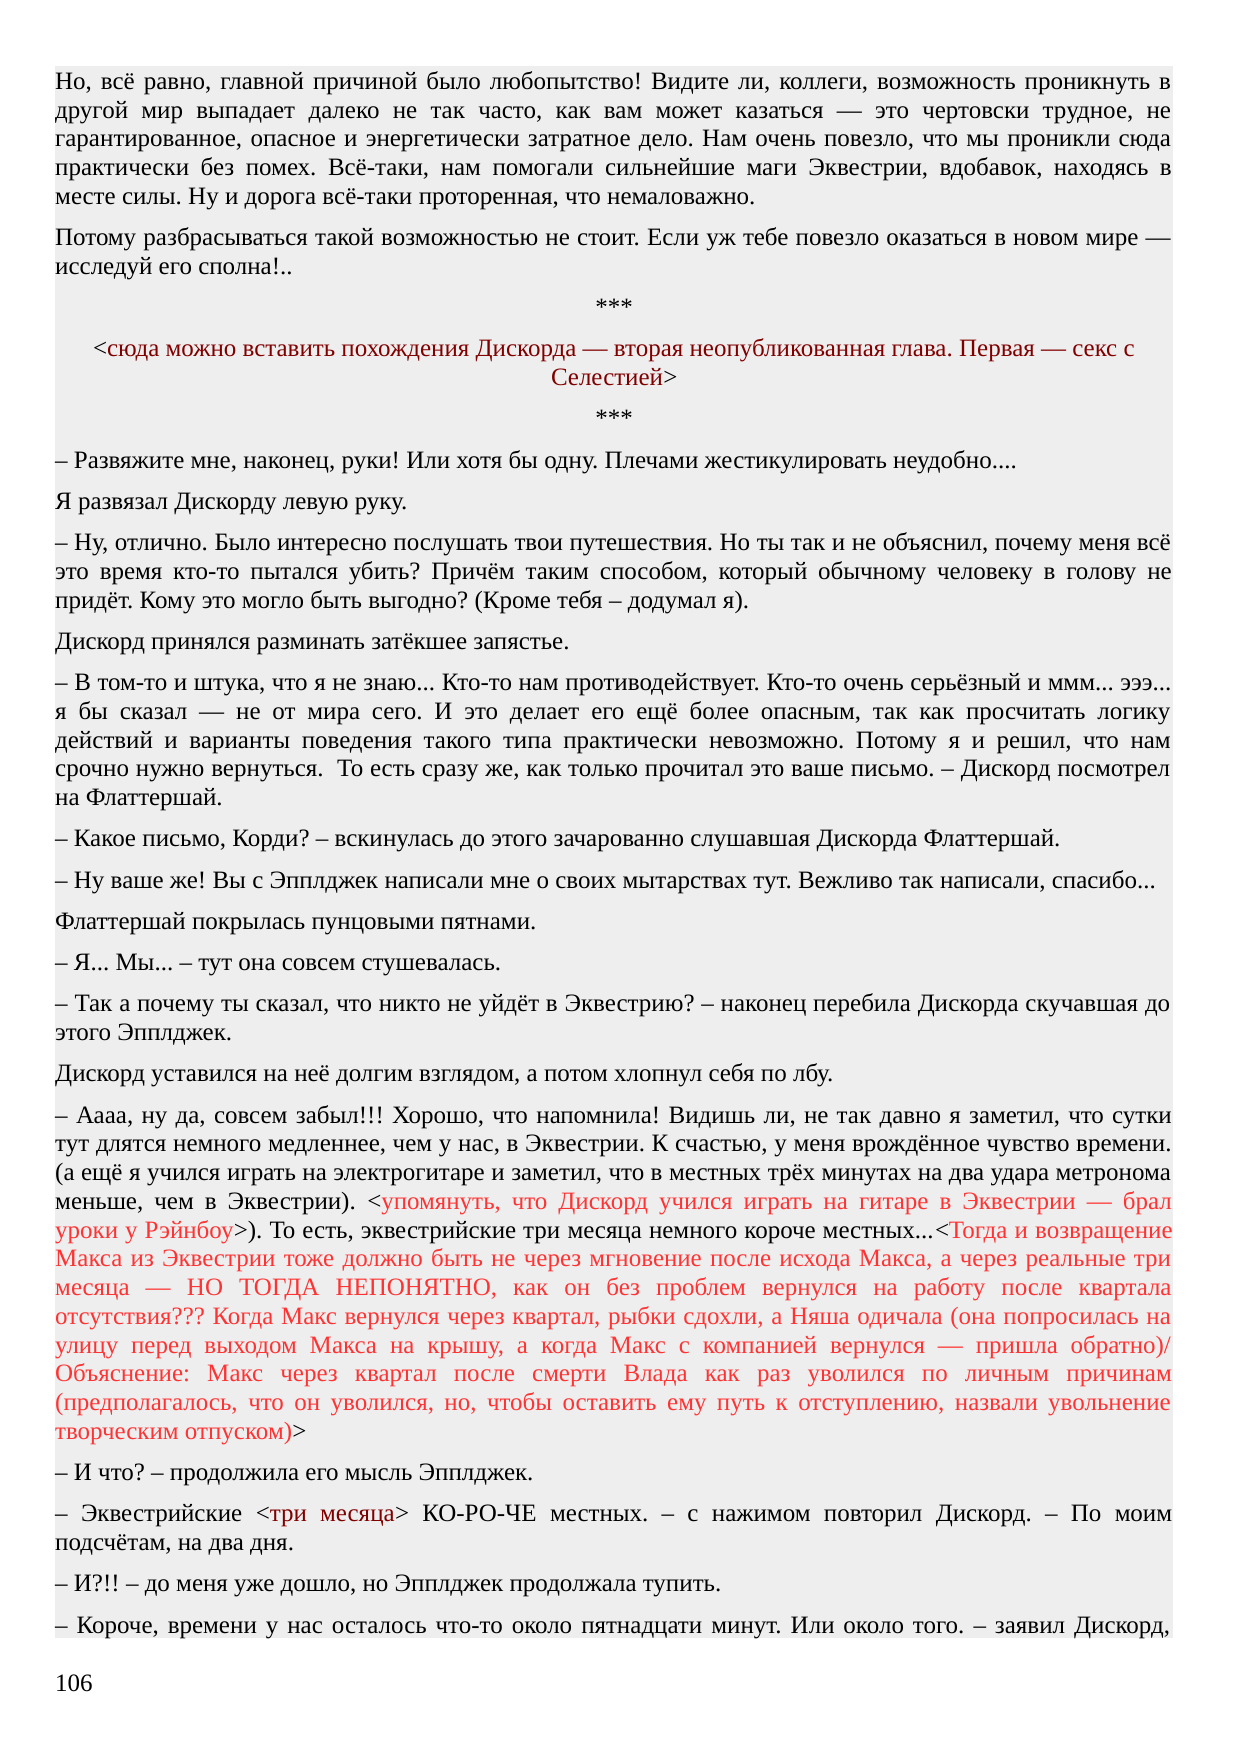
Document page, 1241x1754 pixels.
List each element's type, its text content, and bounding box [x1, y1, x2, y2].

text – Короче, времени у нас осталось что-то около пятнадцати минут. Или около того. – заявил Дискорд, [55, 1610, 1173, 1638]
text – Аааа, ну да, совсем забыл!!! Хорошо, что напомнила! Видишь ли, не так давно я заметил, что сутки тут длятся немного медленнее, чем у нас, в Эквестрии. К счастью, у меня врождённое чувство времени. (а ещё я учился играть на электрогитаре и заметил, что в местных трёх минутах на два удара метронома меньше, чем в Эквестрии). <упомянуть, что Дискорд учился играть на гитаре в Эквестрии — брал уроки у Рэйнбоу>). То есть, эквестрийские три месяца немного короче местных...<Тогда и возвращение Макса из Эквестрии тоже должно быть не через мгновение после исхода Макса, а через реальные три месяца — НО ТОГДА НЕПОНЯТНО, как он без проблем вернулся на работу после квартала отсутствия??? Когда Макс вернулся через квартал, рыбки сдохли, а Няша одичала (она попросилась на улицу перед выходом Макса на крышу, а когда Макс с компанией вернулся — пришла обратно)/ Объяснение: Макс через квартал после смерти Влада как раз уволился по личным причинам (предполагалось, что он уволился, но, чтобы оставить ему путь к отступлению, назвали увольнение творческим отпуском)> [55, 1100, 1173, 1445]
text Я развязал Дискорду левую руку. [55, 486, 1173, 515]
text – Ну ваше же! Вы с Эпплджек написали мне о своих мытарствах тут. Вежливо так написали, спасибо... [55, 865, 1173, 893]
text – И что? – продолжила его мысль Эпплджек. [55, 1457, 1173, 1486]
text – Так а почему ты сказал, что никто не уйдёт в Эквестрию? – наконец перебила Дискорда скучавшая до этого Эпплджек. [55, 988, 1173, 1046]
text – Я... Мы... – тут она совсем стушевалась. [55, 947, 1173, 976]
text – В том-то и штука, что я не знаю... Кто-то нам противодействует. Кто-то очень серьёзный и ммм... эээ... я бы сказал — не от мира сего. И это делает его ещё более опасным, так как просчитать логику действий и варианты поведения такого типа практически невозможно. Потому я и решил, что нам срочно нужно вернуться. То есть сразу же, как только прочитал это ваше письмо. – Дискорд посмотрел на Флаттершай. [55, 667, 1173, 811]
text – Эквестрийские <три месяца> КО-РО-ЧЕ местных. – с нажимом повторил Дискорд. – По моим подсчётам, на два дня. [55, 1498, 1173, 1556]
text <сюда можно вставить похождения Дискорда — вторая неопубликованная глава. Первая — секс с Селестией> [55, 333, 1173, 391]
text Но, всё равно, главной причиной было любопытство! Видите ли, коллеги, возможность проникнуть в другой мир выпадает далеко не так часто, как вам может казаться — это чертовски трудное, не гарантированное, опасное и энергетически затратное дело. Нам очень повезло, что мы проникли сюда практически без помех. Всё-таки, нам помогали сильнейшие маги Эквестрии, вдобавок, находясь в месте силы. Ну и дорога всё-таки проторенная, что немаловажно. [55, 66, 1173, 210]
text – Ну, отлично. Было интересно послушать твои путешествия. Но ты так и не объяснил, почему меня всё это время кто-то пытался убить? Причём таким способом, который обычному человеку в голову не придёт. Кому это могло быть выгодно? (Кроме тебя – додумал я). [55, 527, 1173, 613]
text *** [55, 403, 1173, 432]
text *** [55, 292, 1173, 321]
text Дискорд принялся разминать затёкшее запястье. [55, 626, 1173, 655]
text – И?!! – до меня уже дошло, но Эпплджек продолжала тупить. [55, 1568, 1173, 1597]
text Дискорд уставился на неё долгим взглядом, а потом хлопнул себя по лбу. [55, 1058, 1173, 1087]
text – Развяжите мне, наконец, руки! Или хотя бы одну. Плечами жестикулировать неудобно.... [55, 445, 1173, 473]
text Флаттершай покрылась пунцовыми пятнами. [55, 906, 1173, 935]
text – Какое письмо, Корди? – вскинулась до этого зачарованно слушавшая Дискорда Флаттершай. [55, 823, 1173, 852]
text Потому разбрасываться такой возможностью не стоит. Если уж тебе повезло оказаться в новом мире — исследуй его сполна!.. [55, 222, 1173, 280]
